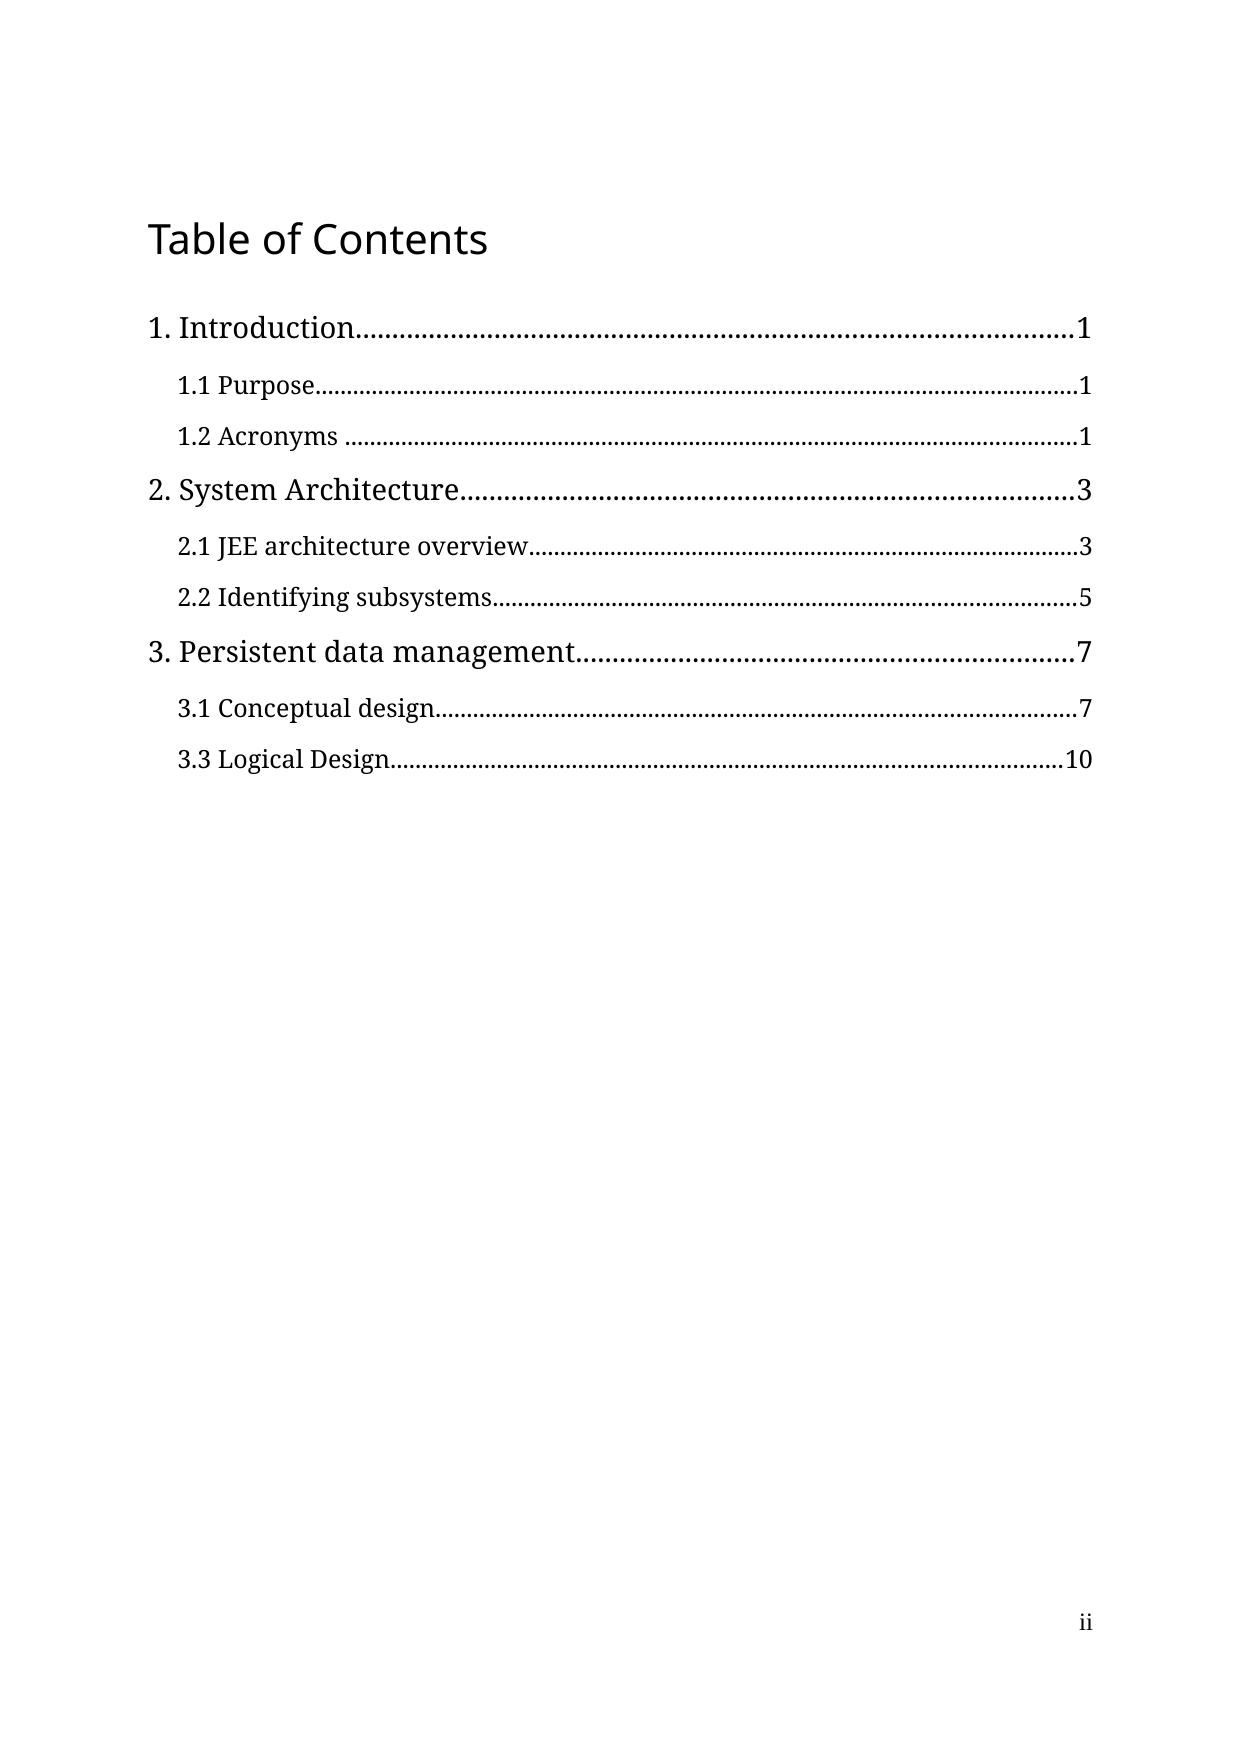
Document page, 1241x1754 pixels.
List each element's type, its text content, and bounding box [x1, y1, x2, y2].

text 2.1 JEE architecture overview 3 [177, 529, 1093, 563]
text 1.1 Purpose 1 [177, 367, 1093, 401]
subtitle Table of Contents [148, 210, 1093, 267]
text 3.1 Conceptual design 7 [177, 690, 1093, 724]
text 2. System Architecture 3 [148, 469, 1093, 509]
text 3.3 Logical Design 10 [177, 741, 1093, 776]
text 3. Persistent data management 7 [148, 631, 1093, 671]
text 1. Introduction 1 [148, 308, 1093, 347]
text 2.2 Identifying subsystems 5 [177, 580, 1093, 614]
text 1.2 Acronyms 1 [177, 418, 1093, 452]
